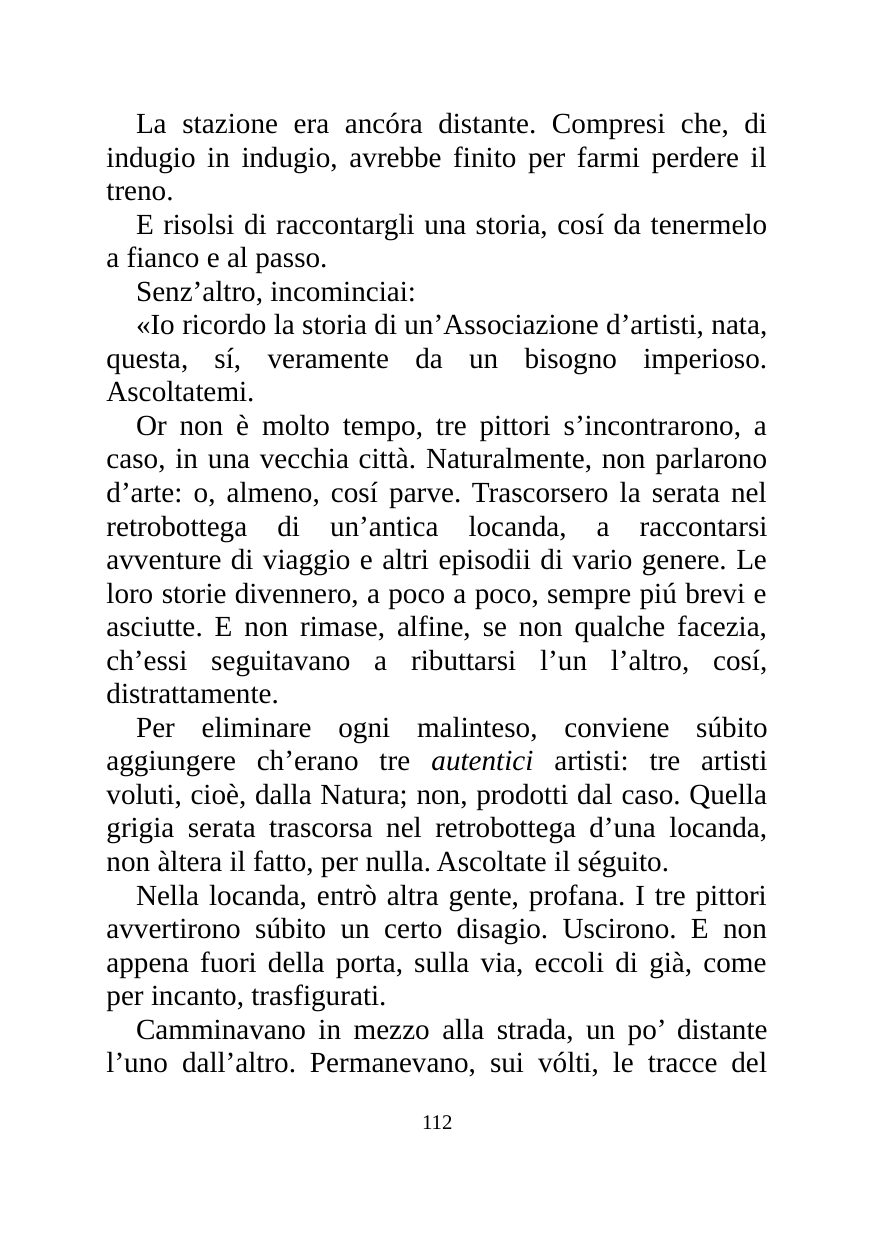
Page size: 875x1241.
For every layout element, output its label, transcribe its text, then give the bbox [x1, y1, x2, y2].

text Camminavano in mezzo alla strada, un po’ distante l’uno dall’altro. Permanevano, sui vólti, le tracce del [106, 1012, 768, 1079]
text Senz’altro, incominciai: [106, 274, 768, 307]
text E risolsi di raccontargli una storia, cosí da tenermelo a fianco e al passo. [106, 207, 768, 274]
text Per eliminare ogni malinteso, conviene súbito aggiungere ch’erano tre autentici artisti: tre artisti voluti, cioè, dalla Natura; non, prodotti dal caso. Quella grigia serata trascorsa nel retrobottega d’una locanda, non àltera il fatto, per nulla. Ascoltate il séguito. [106, 710, 768, 878]
text Nella locanda, entrò altra gente, profana. I tre pittori avvertirono súbito un certo disagio. Uscirono. E non appena fuori della porta, sulla via, eccoli di già, come per incanto, trasfigurati. [106, 878, 768, 1012]
text La stazione era ancóra distante. Compresi che, di indugio in indugio, avrebbe finito per farmi perdere il treno. [106, 106, 768, 207]
text «Io ricordo la storia di un’Associazione d’artisti, nata, questa, sí, veramente da un bisogno imperioso. Ascoltatemi. [106, 307, 768, 408]
text Or non è molto tempo, tre pittori s’incontrarono, a caso, in una vecchia città. Naturalmente, non parlarono d’arte: o, almeno, cosí parve. Trascorsero la serata nel retrobottega di un’antica locanda, a raccontarsi avventure di viaggio e altri episodii di vario genere. Le loro storie divennero, a poco a poco, sempre piú brevi e asciutte. E non rimase, alfine, se non qualche facezia, ch’essi seguitavano a ributtarsi l’un l’altro, cosí, distrattamente. [106, 408, 768, 710]
